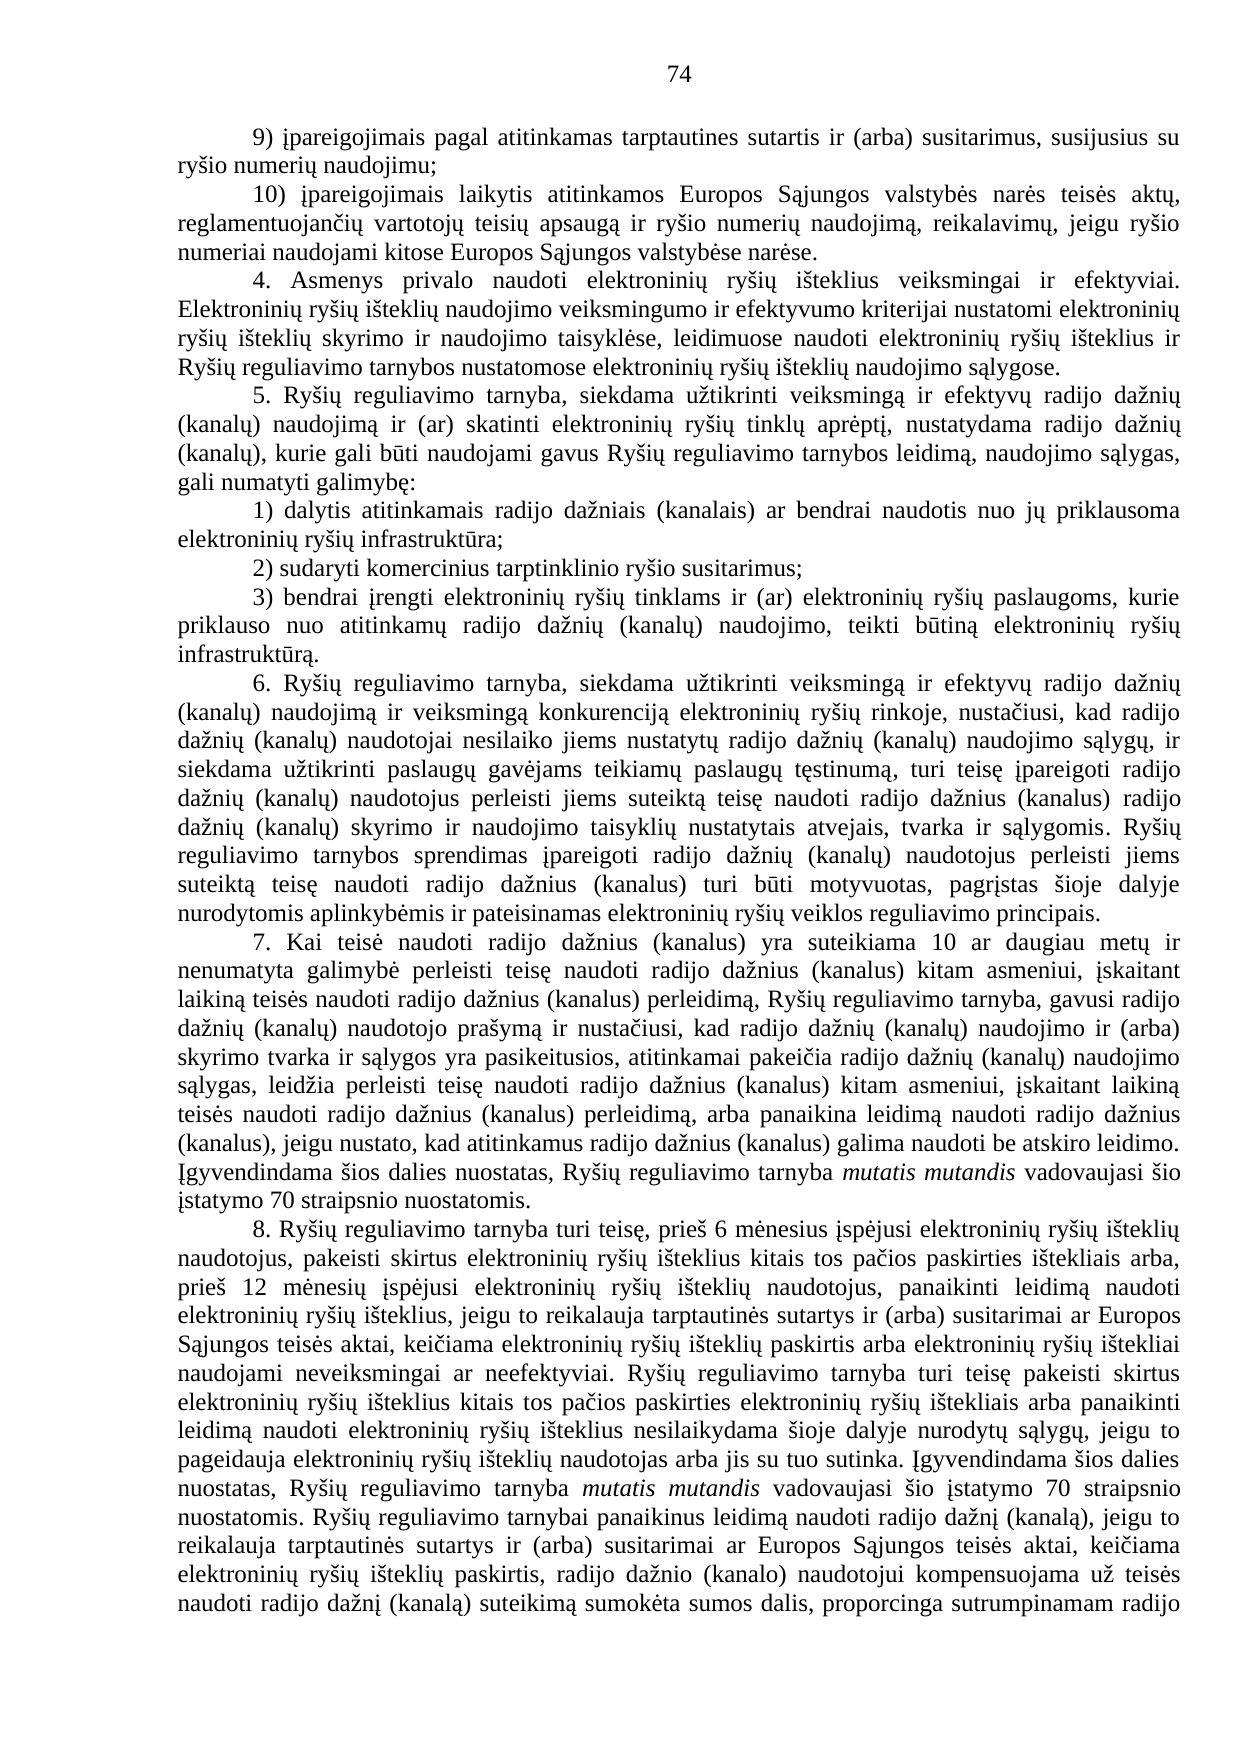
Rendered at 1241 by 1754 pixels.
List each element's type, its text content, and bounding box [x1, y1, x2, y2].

text 10) įpareigojimais laikytis atitinkamos Europos Sąjungos valstybės narės teisės aktų, reglamentuojančių vartotojų teisių apsaugą ir ryšio numerių naudojimą, reikalavimų, jeigu ryšio numeriai naudojami kitose Europos Sąjungos valstybėse narėse. [177, 179, 1181, 266]
text 8. Ryšių reguliavimo tarnyba turi teisę, prieš 6 mėnesius įspėjusi elektroninių ryšių išteklių naudotojus, pakeisti skirtus elektroninių ryšių išteklius kitais tos pačios paskirties ištekliais arba, prieš 12 mėnesių įspėjusi elektroninių ryšių išteklių naudotojus, panaikinti leidimą naudoti elektroninių ryšių išteklius, jeigu to reikalauja tarptautinės sutartys ir (arba) susitarimai ar Europos Sąjungos teisės aktai, keičiama elektroninių ryšių išteklių paskirtis arba elektroninių ryšių ištekliai naudojami neveiksmingai ar neefektyviai. Ryšių reguliavimo tarnyba turi teisę pakeisti skirtus elektroninių ryšių išteklius kitais tos pačios paskirties elektroninių ryšių ištekliais arba panaikinti leidimą naudoti elektroninių ryšių išteklius nesilaikydama šioje dalyje nurodytų sąlygų, jeigu to pageidauja elektroninių ryšių išteklių naudotojas arba jis su tuo sutinka. Įgyvendindama šios dalies nuostatas, Ryšių reguliavimo tarnyba mutatis mutandis vadovaujasi šio įstatymo 70 straipsnio nuostatomis. Ryšių reguliavimo tarnybai panaikinus leidimą naudoti radijo dažnį (kanalą), jeigu to reikalauja tarptautinės sutartys ir (arba) susitarimai ar Europos Sąjungos teisės aktai, keičiama elektroninių ryšių išteklių paskirtis, radijo dažnio (kanalo) naudotojui kompensuojama už teisės naudoti radijo dažnį (kanalą) suteikimą sumokėta sumos dalis, proporcinga sutrumpinamam radijo [177, 1214, 1181, 1617]
text 3) bendrai įrengti elektroninių ryšių tinklams ir (ar) elektroninių ryšių paslaugoms, kurie priklauso nuo atitinkamų radijo dažnių (kanalų) naudojimo, teikti būtiną elektroninių ryšių infrastruktūrą. [177, 582, 1181, 668]
text 9) įpareigojimais pagal atitinkamas tarptautines sutartis ir (arba) susitarimus, susijusius su ryšio numerių naudojimu; [177, 122, 1181, 179]
text 1) dalytis atitinkamais radijo dažniais (kanalais) ar bendrai naudotis nuo jų priklausoma elektroninių ryšių infrastruktūra; [177, 496, 1181, 553]
text 4. Asmenys privalo naudoti elektroninių ryšių išteklius veiksmingai ir efektyviai. Elektroninių ryšių išteklių naudojimo veiksmingumo ir efektyvumo kriterijai nustatomi elektroninių ryšių išteklių skyrimo ir naudojimo taisyklėse, leidimuose naudoti elektroninių ryšių išteklius ir Ryšių reguliavimo tarnybos nustatomose elektroninių ryšių išteklių naudojimo sąlygose. [177, 266, 1181, 381]
text 5. Ryšių reguliavimo tarnyba, siekdama užtikrinti veiksmingą ir efektyvų radijo dažnių (kanalų) naudojimą ir (ar) skatinti elektroninių ryšių tinklų aprėptį, nustatydama radijo dažnių (kanalų), kurie gali būti naudojami gavus Ryšių reguliavimo tarnybos leidimą, naudojimo sąlygas, gali numatyti galimybę: [177, 381, 1181, 496]
text 2) sudaryti komercinius tarptinklinio ryšio susitarimus; [177, 553, 1181, 582]
text 7. Kai teisė naudoti radijo dažnius (kanalus) yra suteikiama 10 ar daugiau metų ir nenumatyta galimybė perleisti teisę naudoti radijo dažnius (kanalus) kitam asmeniui, įskaitant laikiną teisės naudoti radijo dažnius (kanalus) perleidimą, Ryšių reguliavimo tarnyba, gavusi radijo dažnių (kanalų) naudotojo prašymą ir nustačiusi, kad radijo dažnių (kanalų) naudojimo ir (arba) skyrimo tvarka ir sąlygos yra pasikeitusios, atitinkamai pakeičia radijo dažnių (kanalų) naudojimo sąlygas, leidžia perleisti teisę naudoti radijo dažnius (kanalus) kitam asmeniui, įskaitant laikiną teisės naudoti radijo dažnius (kanalus) perleidimą, arba panaikina leidimą naudoti radijo dažnius (kanalus), jeigu nustato, kad atitinkamus radijo dažnius (kanalus) galima naudoti be atskiro leidimo. Įgyvendindama šios dalies nuostatas, Ryšių reguliavimo tarnyba mutatis mutandis vadovaujasi šio įstatymo 70 straipsnio nuostatomis. [177, 927, 1181, 1214]
text 6. Ryšių reguliavimo tarnyba, siekdama užtikrinti veiksmingą ir efektyvų radijo dažnių (kanalų) naudojimą ir veiksmingą konkurenciją elektroninių ryšių rinkoje, nustačiusi, kad radijo dažnių (kanalų) naudotojai nesilaiko jiems nustatytų radijo dažnių (kanalų) naudojimo sąlygų, ir siekdama užtikrinti paslaugų gavėjams teikiamų paslaugų tęstinumą, turi teisę įpareigoti radijo dažnių (kanalų) naudotojus perleisti jiems suteiktą teisę naudoti radijo dažnius (kanalus) radijo dažnių (kanalų) skyrimo ir naudojimo taisyklių nustatytais atvejais, tvarka ir sąlygomis. Ryšių reguliavimo tarnybos sprendimas įpareigoti radijo dažnių (kanalų) naudotojus perleisti jiems suteiktą teisę naudoti radijo dažnius (kanalus) turi būti motyvuotas, pagrįstas šioje dalyje nurodytomis aplinkybėmis ir pateisinamas elektroninių ryšių veiklos reguliavimo principais. [177, 668, 1181, 927]
